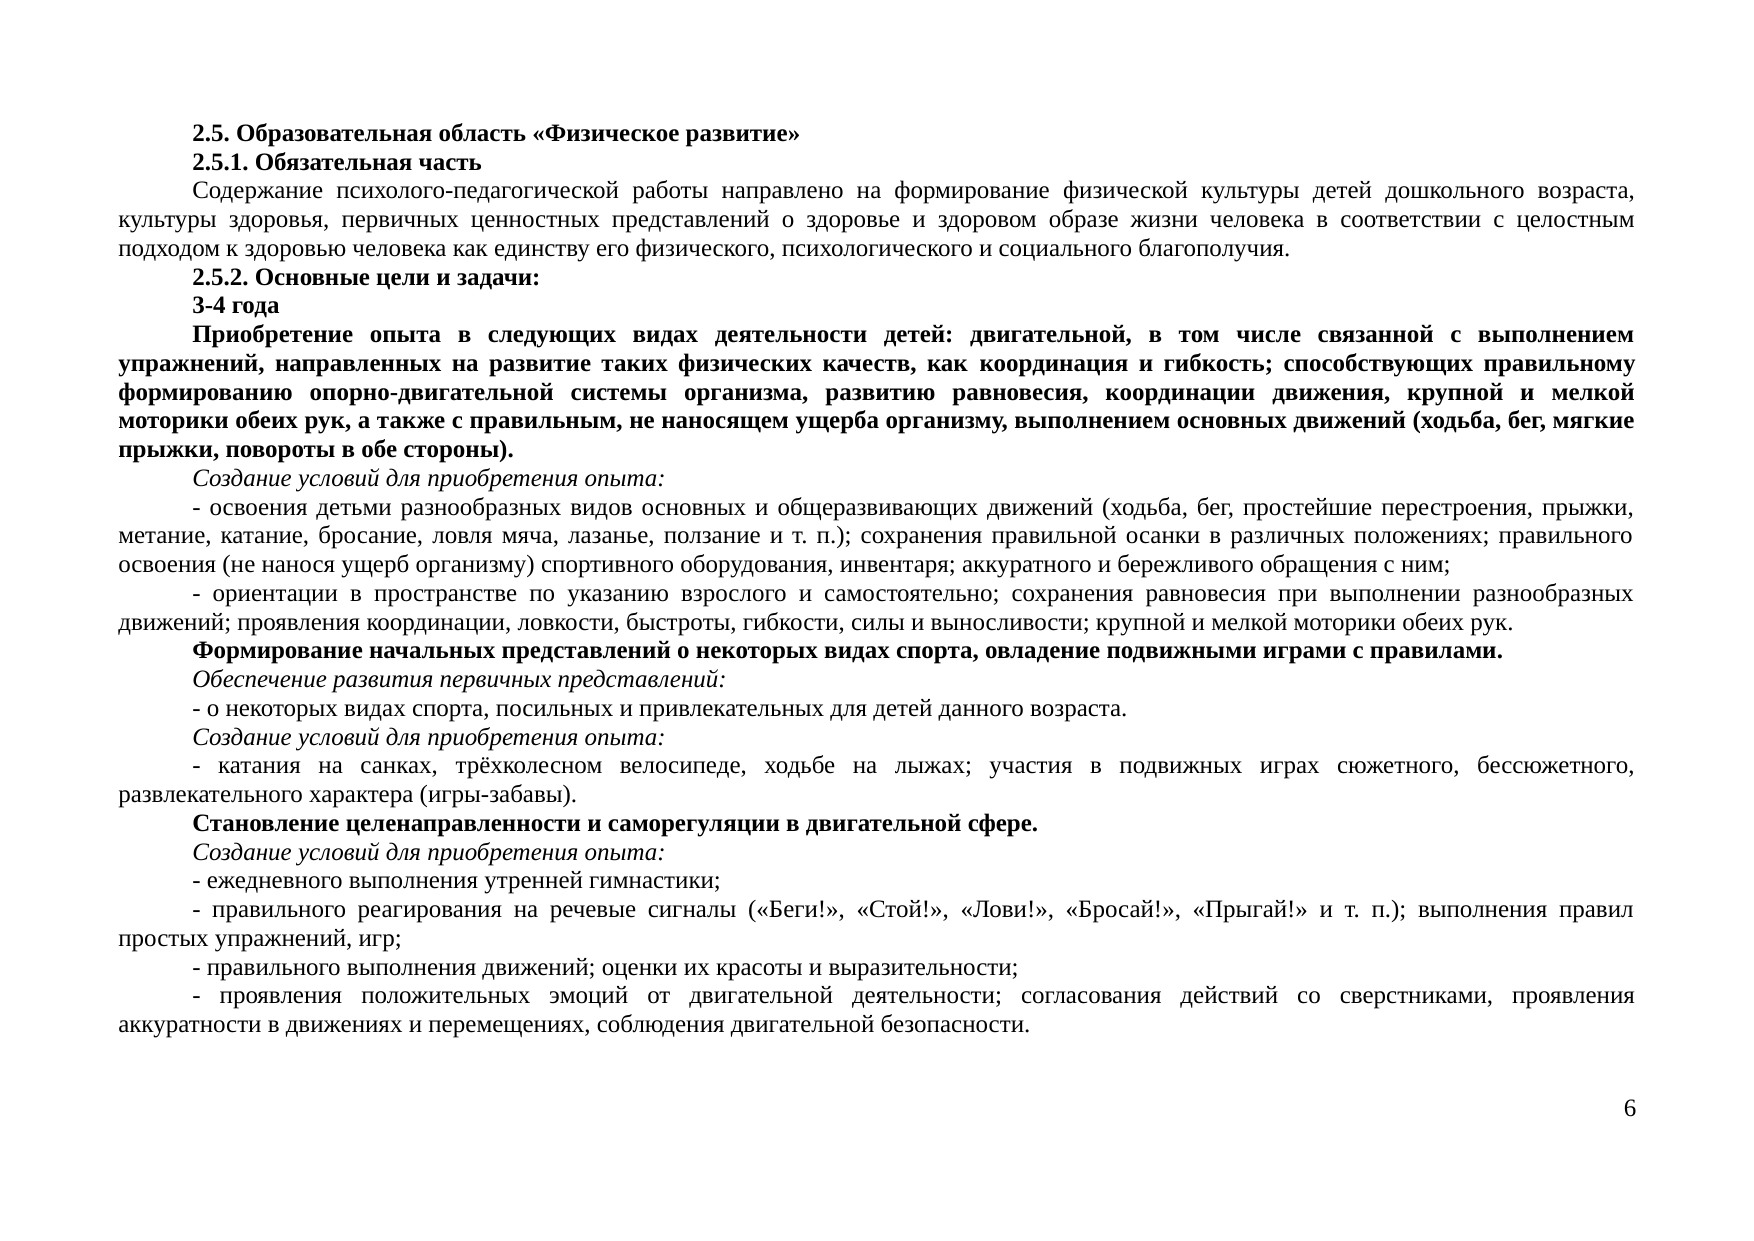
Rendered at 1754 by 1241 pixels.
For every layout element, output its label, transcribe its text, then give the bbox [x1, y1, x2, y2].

text 3-4 года [118, 291, 1636, 319]
text Становление целенаправленности и саморегуляции в двигательной сфере. [118, 808, 1636, 837]
text Создание условий для приобретения опыта: [118, 722, 1636, 751]
text 2.5.1. Обязательная часть [118, 147, 1636, 176]
text - правильного выполнения движений; оценки их красоты и выразительности; [118, 952, 1636, 981]
text Создание условий для приобретения опыта: [118, 463, 1636, 492]
text Формирование начальных представлений о некоторых видах спорта, овладение подвижными играми с правилами. [118, 636, 1636, 664]
text - проявления положительных эмоций от двигательной деятельности; согласования действий со сверстниками, проявления аккуратности в движениях и перемещениях, соблюдения двигательной безопасности. [118, 981, 1636, 1038]
text - освоения детьми разнообразных видов основных и общеразвивающих движений (ходьба, бег, простейшие перестроения, прыжки, метание, катание, бросание, ловля мяча, лазанье, ползание и т. п.); сохранения правильной осанки в различных положениях; правильного освоения (не нанося ущерб организму) спортивного оборудования, инвентаря; аккуратного и бережливого обращения с ним; [118, 492, 1636, 578]
text 2.5. Образовательная область «Физическое развитие» [118, 118, 1636, 147]
text Создание условий для приобретения опыта: [118, 837, 1636, 866]
text - правильного реагирования на речевые сигналы («Беги!», «Стой!», «Лови!», «Бросай!», «Прыгай!» и т. п.); выполнения правил простых упражнений, игр; [118, 894, 1636, 952]
text - ежедневного выполнения утренней гимнастики; [118, 866, 1636, 894]
text - катания на санках, трёхколесном велосипеде, ходьбе на лыжах; участия в подвижных играх сюжетного, бессюжетного, развлекательного характера (игры-забавы). [118, 751, 1636, 808]
text - о некоторых видах спорта, посильных и привлекательных для детей данного возраста. [118, 693, 1636, 722]
text Содержание психолого-педагогической работы направлено на формирование физической культуры детей дошкольного возраста, культуры здоровья, первичных ценностных представлений о здоровье и здоровом образе жизни человека в соответствии с целостным подходом к здоровью человека как единству его физического, психологического и социального благополучия. [118, 176, 1636, 262]
text Обеспечение развития первичных представлений: [118, 664, 1636, 693]
text Приобретение опыта в следующих видах деятельности детей: двигательной, в том числе связанной с выполнением упражнений, направленных на развитие таких физических качеств, как координация и гибкость; способствующих правильному формированию опорно-двигательной системы организма, развитию равновесия, координации движения, крупной и мелкой моторики обеих рук, а также с правильным, не наносящем ущерба организму, выполнением основных движений (ходьба, бег, мягкие прыжки, повороты в обе стороны). [118, 319, 1636, 463]
text 2.5.2. Основные цели и задачи: [118, 262, 1636, 291]
text - ориентации в пространстве по указанию взрослого и самостоятельно; сохранения равновесия при выполнении разнообразных движений; проявления координации, ловкости, быстроты, гибкости, силы и выносливости; крупной и мелкой моторики обеих рук. [118, 578, 1636, 636]
